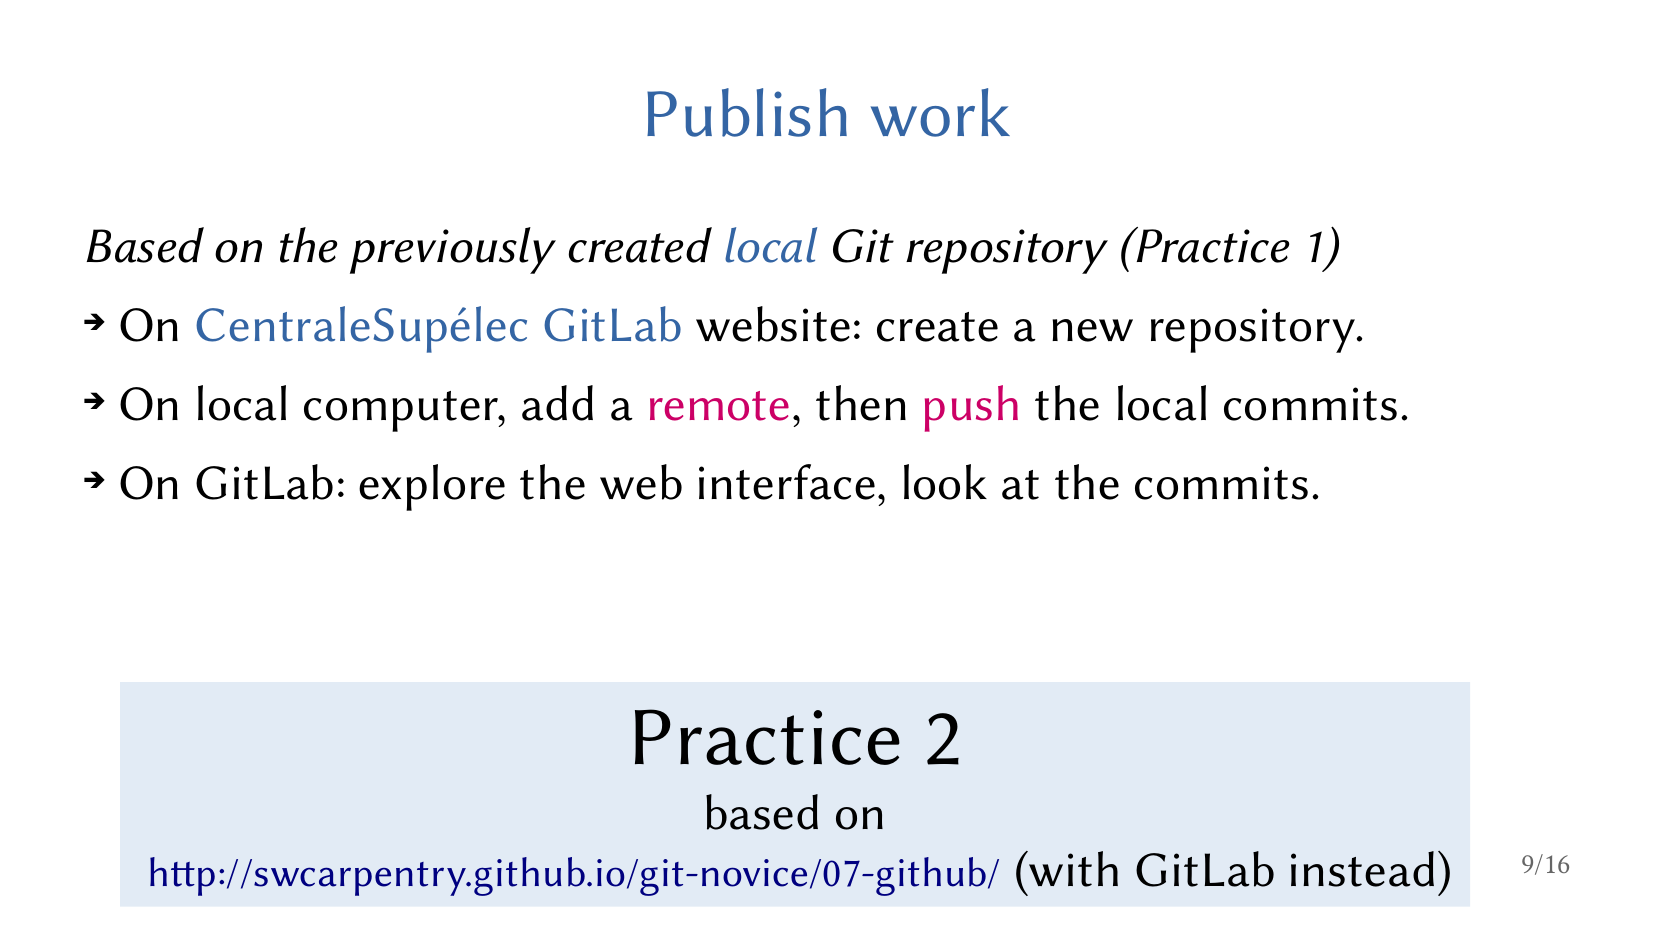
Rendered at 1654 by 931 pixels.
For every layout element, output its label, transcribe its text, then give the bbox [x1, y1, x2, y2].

text_box Practice 2 based on http://swcarpentry.github.io/git-novice/07-github/ (with GitLab instead) [120, 682, 1471, 907]
list Based on the previously created local Git repository (Practice 1) On CentraleSupélec GitLab website: create a new repository. On local computer, add a remote, then push the local commits. On GitLab: explore the web interface, look at the commits. [82, 217, 1571, 758]
title Publish work [82, 37, 1571, 193]
